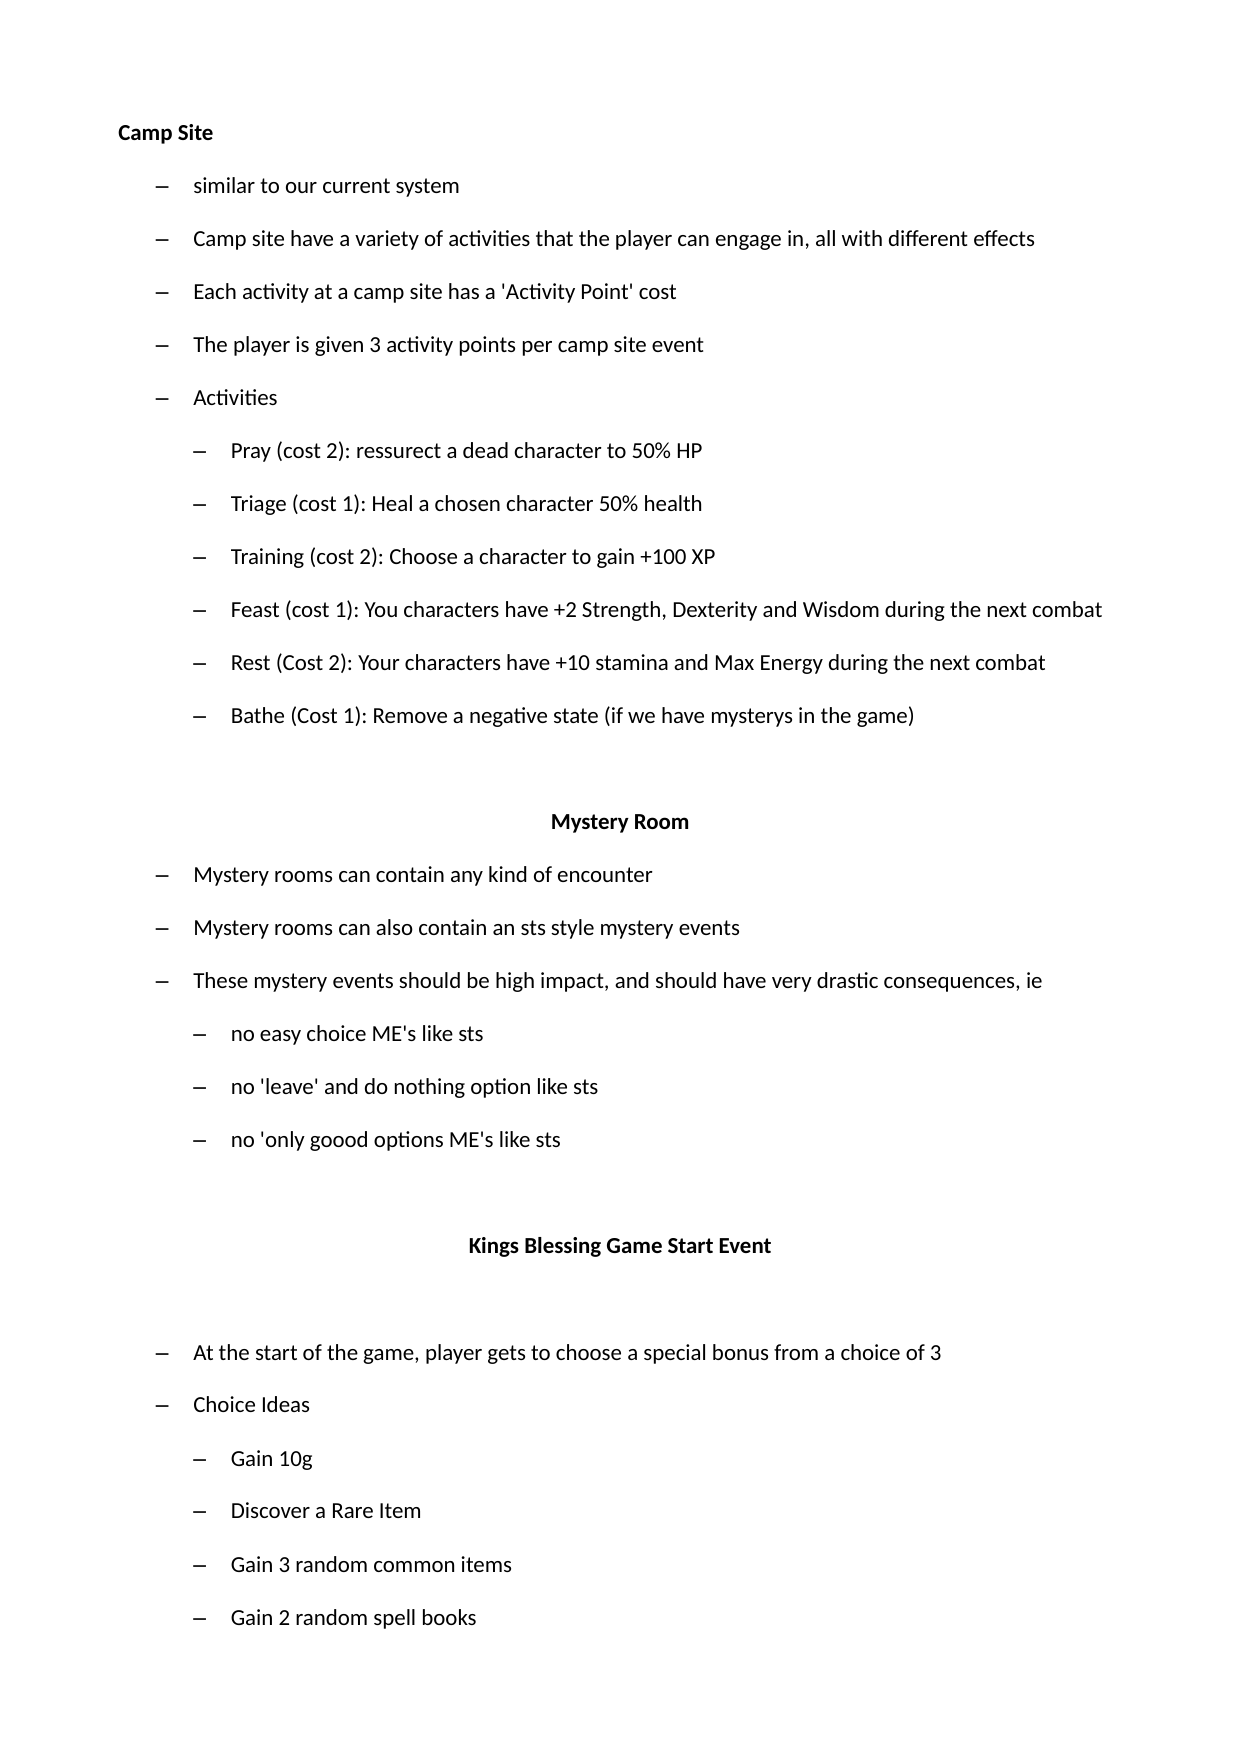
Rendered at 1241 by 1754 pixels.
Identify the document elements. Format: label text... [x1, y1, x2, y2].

list Camp site have a variety of activities that the player can engage in, all with different effects [156, 224, 1122, 252]
list no 'leave' and do nothing option like sts [193, 1072, 1122, 1101]
list Gain 10g [193, 1444, 1122, 1472]
list Feast (cost 1): You characters have +2 Strength, Dexterity and Wisdom during the next combat [193, 595, 1122, 623]
list Rest (Cost 2): Your characters have +10 stamina and Max Energy during the next combat [193, 648, 1122, 676]
list Choice Ideas [156, 1391, 1122, 1419]
list The player is given 3 activity points per camp site event [156, 330, 1122, 358]
list no easy choice ME's like sts [193, 1019, 1122, 1047]
list Gain 3 random common items [193, 1550, 1122, 1578]
list Training (cost 2): Choose a character to gain +100 XP [193, 542, 1122, 570]
list Mystery rooms can also contain an sts style mystery events [156, 913, 1122, 941]
list Discover a Rare Item [193, 1497, 1122, 1525]
list These mystery events should be high impact, and should have very drastic consequences, ie [156, 966, 1122, 994]
list Gain 2 random spell books [193, 1603, 1122, 1631]
list similar to our current system [156, 171, 1122, 199]
text Kings Blessing Game Start Event [118, 1232, 1122, 1259]
list Pray (cost 2): ressurect a dead character to 50% HP [193, 436, 1122, 464]
list Mystery rooms can contain any kind of encounter [156, 860, 1122, 888]
list At the start of the game, player gets to choose a special bonus from a choice of 3 [156, 1338, 1122, 1366]
list Bathe (Cost 1): Remove a negative state (if we have mysterys in the game) [193, 701, 1122, 729]
text Camp Site [118, 118, 1122, 146]
list Triage (cost 1): Heal a chosen character 50% health [193, 489, 1122, 517]
list no 'only goood options ME's like sts [193, 1126, 1122, 1153]
list Activities [156, 383, 1122, 411]
list Each activity at a camp site has a 'Activity Point' cost [156, 277, 1122, 305]
text Mystery Room [118, 807, 1122, 835]
